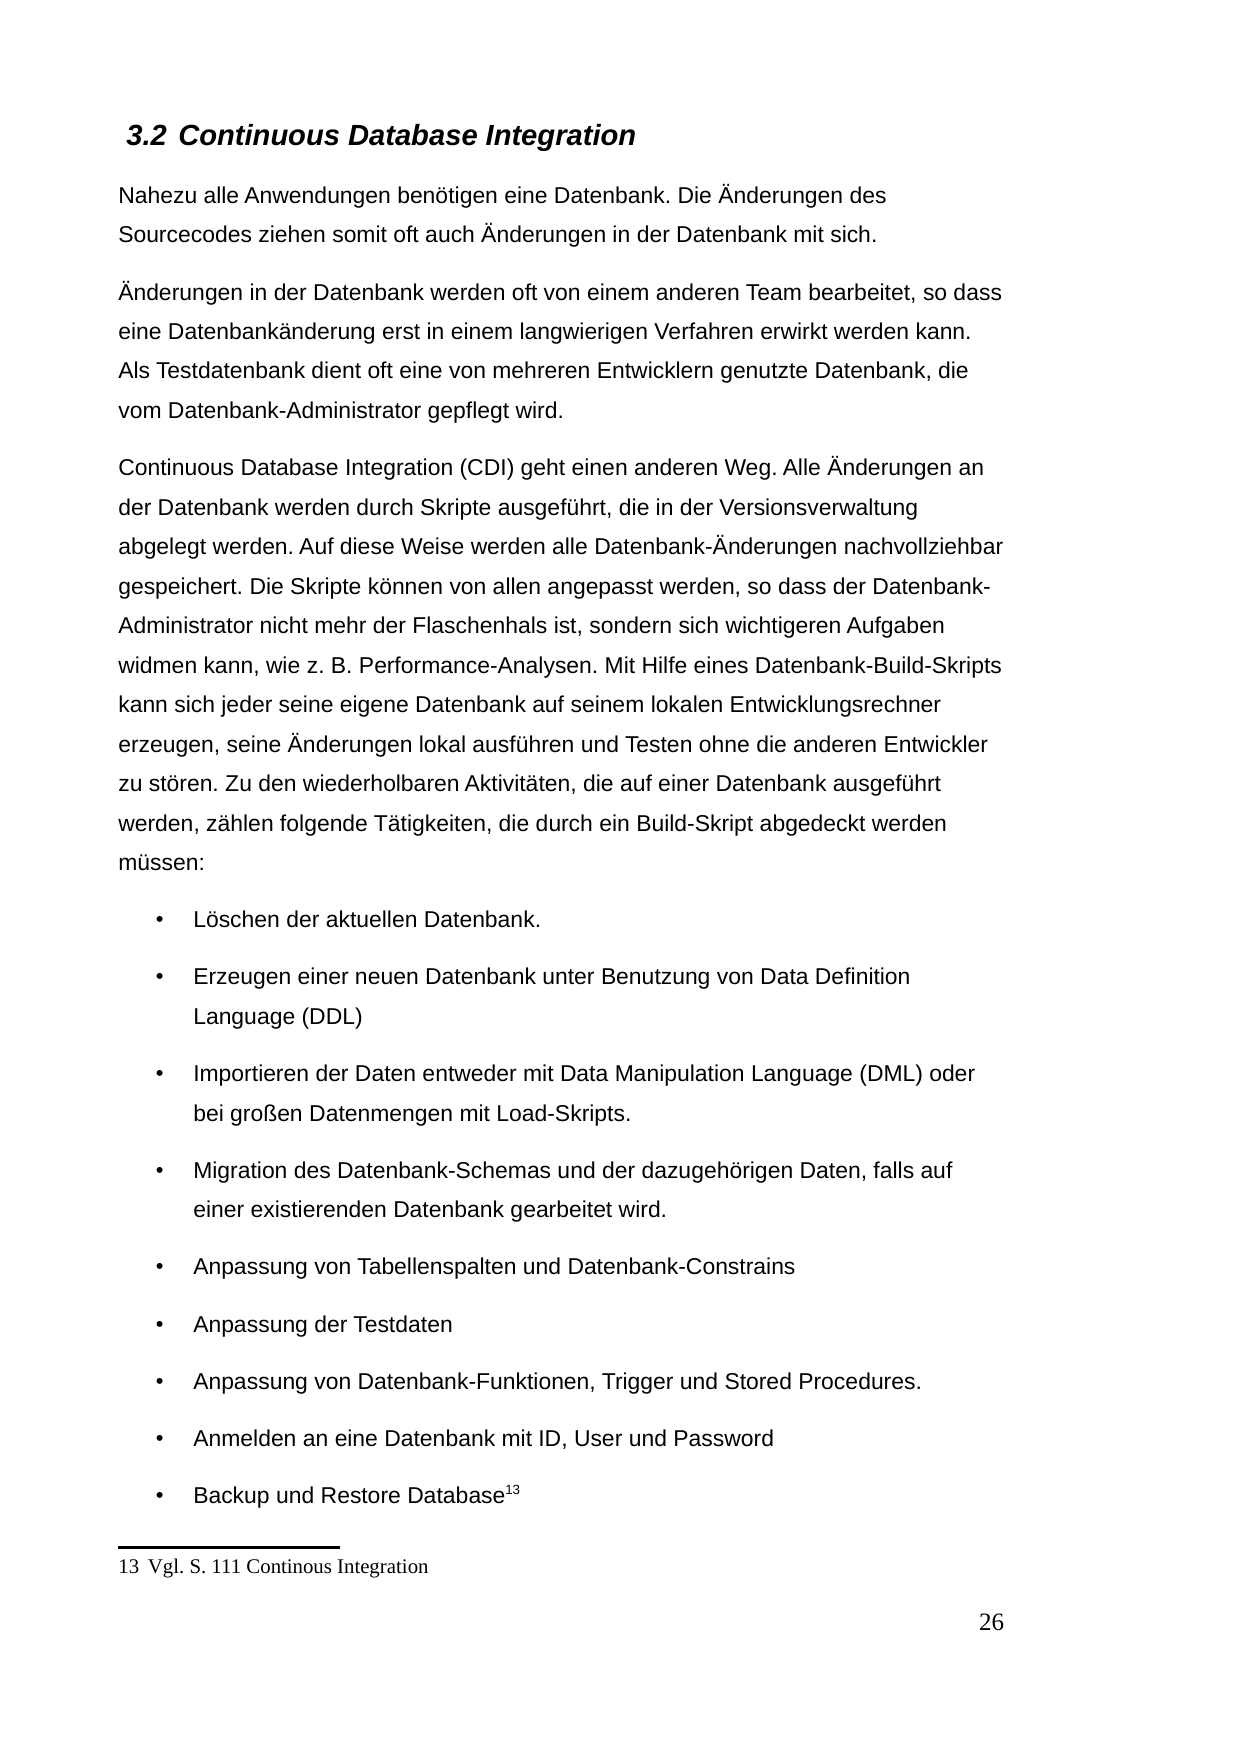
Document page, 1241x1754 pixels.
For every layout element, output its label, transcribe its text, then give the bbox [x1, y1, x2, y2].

list Migration des Datenbank-Schemas und der dazugehörigen Daten, falls auf einer existierenden Datenbank gearbeitet wird. [156, 1157, 1004, 1222]
list Anpassung von Tabellenspalten und Datenbank-Constrains [156, 1253, 1004, 1280]
list Löschen der aktuellen Datenbank. [156, 906, 1004, 932]
list Anmelden an eine Datenbank mit ID, User und Password [156, 1425, 1004, 1451]
list Anpassung von Datenbank-Funktionen, Trigger und Stored Procedures. [156, 1368, 1004, 1394]
list Importieren der Daten entweder mit Data Manipulation Language (DML) oder bei großen Datenmengen mit Load-Skripts. [156, 1060, 1004, 1126]
text Nahezu alle Anwendungen benötigen eine Datenbank. Die Änderungen des Sourcecodes ziehen somit oft auch Änderungen in der Datenbank mit sich. [118, 182, 1004, 248]
subtitle Continuous Database Integration [118, 118, 1004, 152]
list Vgl. S. 111 Continous Integration [118, 1553, 1004, 1578]
list Anpassung der Testdaten [156, 1311, 1004, 1337]
text Änderungen in der Datenbank werden oft von einem anderen Team bearbeitet, so dass eine Datenbankänderung erst in einem langwierigen Verfahren erwirkt werden kann. Als Testdatenbank dient oft eine von mehreren Entwicklern genutzte Datenbank, die vom Datenbank-Administrator gepflegt wird. [118, 278, 1004, 423]
text Continuous Database Integration (CDI) geht einen anderen Weg. Alle Änderungen an der Datenbank werden durch Skripte ausgeführt, die in der Versionsverwaltung abgelegt werden. Auf diese Weise werden alle Datenbank-Änderungen nachvollziehbar gespeichert. Die Skripte können von allen angepasst werden, so dass der Datenbank-Administrator nicht mehr der Flaschenhals ist, sondern sich wichtigeren Aufgaben widmen kann, wie z. B. Performance-Analysen. Mit Hilfe eines Datenbank-Build-Skripts kann sich jeder seine eigene Datenbank auf seinem lokalen Entwicklungsrechner erzeugen, seine Änderungen lokal ausführen und Testen ohne die anderen Entwickler zu stören. Zu den wiederholbaren Aktivitäten, die auf einer Datenbank ausgeführt werden, zählen folgende Tätigkeiten, die durch ein Build-Skript abgedeckt werden müssen: [118, 454, 1004, 875]
list Backup und Restore Database [156, 1482, 1004, 1508]
list Erzeugen einer neuen Datenbank unter Benutzung von Data Definition Language (DDL) [156, 963, 1004, 1029]
